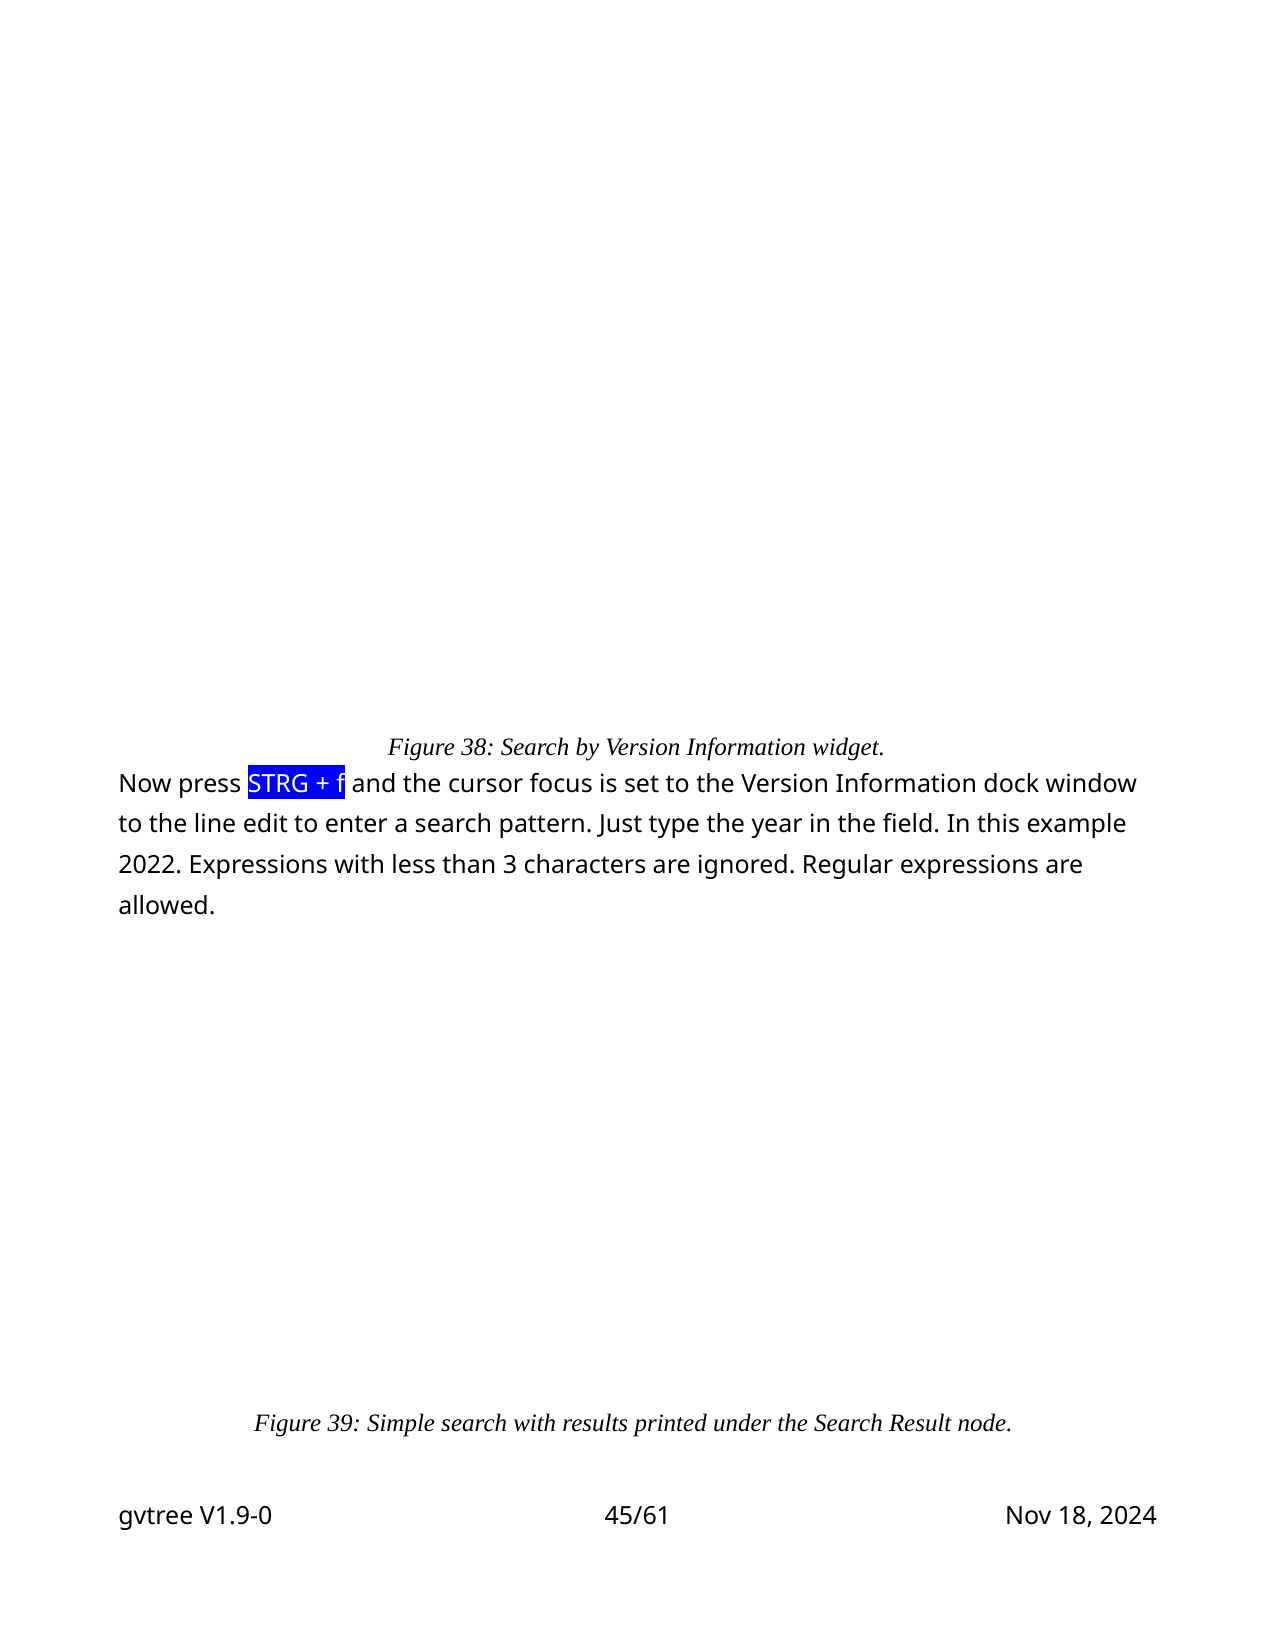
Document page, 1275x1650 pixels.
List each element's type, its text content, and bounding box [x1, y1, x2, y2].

text Figure 38: Search by Version Information widget. [240, 131, 1035, 760]
text Now press STRG + f and the cursor focus is set to the Version Information dock window to the line edit to enter a search pattern. Just type the year in the field. In this example 2022. Expressions with less than 3 characters are ignored. Regular expressions are allowed. [118, 765, 1157, 1408]
text Figure 39: Simple search with results printed under the Search Result node. [244, 1408, 1031, 1436]
